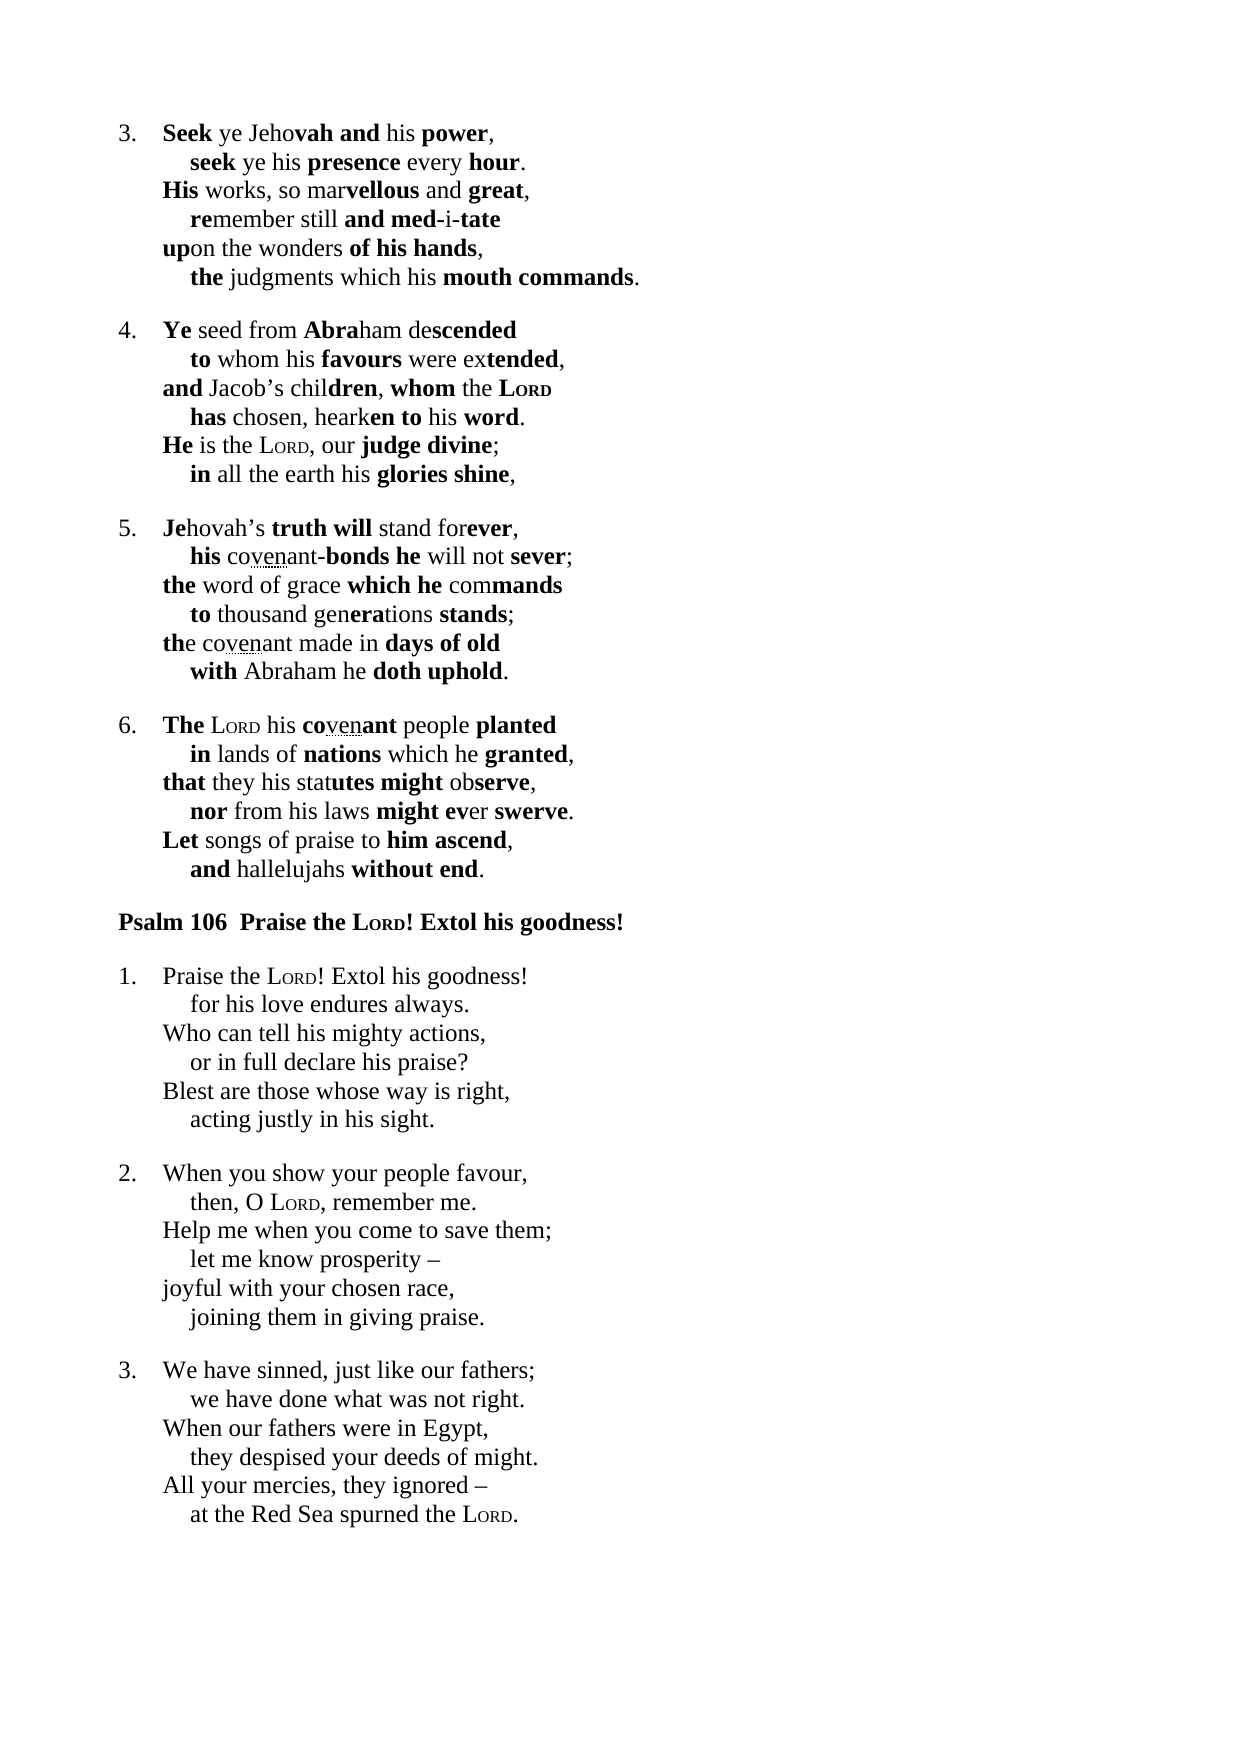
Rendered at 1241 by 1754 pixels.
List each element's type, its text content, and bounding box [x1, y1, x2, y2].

text to thousand generations stands; [171, 599, 1122, 628]
text for his love endures always. [171, 989, 1122, 1018]
text or in full declare his praise? [171, 1047, 1122, 1076]
text 5. Jehovah’s truth will stand forever, [118, 513, 1122, 541]
text that they his statutes might observe, [162, 767, 1122, 796]
text Help me when you come to save them; [162, 1216, 1122, 1244]
text the covenant made in days of old [162, 628, 1122, 656]
text with Abraham he doth uphold. [171, 656, 1122, 685]
text 3. We have sinned, just like our fathers; [118, 1355, 1122, 1384]
text nor from his laws might ever swerve. [171, 796, 1122, 825]
text 6. The Lord his covenant people planted [118, 710, 1122, 739]
text to whom his favours were extended, [171, 344, 1122, 373]
text at the Red Sea spurned the Lord. [171, 1499, 1122, 1528]
text and hallelujahs without end. [171, 854, 1122, 882]
text upon the wonders of his hands, [162, 233, 1122, 262]
text they despised your deeds of might. [171, 1442, 1122, 1470]
text All your mercies, they ignored – [162, 1470, 1122, 1499]
text and Jacob’s children, whom the Lord [162, 373, 1122, 402]
text 2. When you show your people favour, [118, 1158, 1122, 1187]
text seek ye his presence every hour. [171, 147, 1122, 176]
text we have done what was not right. [171, 1384, 1122, 1413]
text He is the Lord, our judge divine; [162, 430, 1122, 459]
text has chosen, hearken to his word. [171, 402, 1122, 430]
text in all the earth his glories shine, [171, 459, 1122, 488]
text 4. Ye seed from Abraham descended [118, 315, 1122, 344]
text Let songs of praise to him ascend, [162, 825, 1122, 854]
text acting justly in his sight. [171, 1104, 1122, 1133]
text 3. Seek ye Jehovah and his power, [118, 118, 1122, 147]
text Who can tell his mighty actions, [162, 1018, 1122, 1047]
text in lands of nations which he granted, [171, 739, 1122, 767]
text Blest are those whose way is right, [162, 1076, 1122, 1104]
text the word of grace which he commands [162, 570, 1122, 599]
text joyful with your chosen race, [162, 1273, 1122, 1302]
text joining them in giving praise. [171, 1302, 1122, 1331]
text 1. Praise the Lord! Extol his goodness! [118, 961, 1122, 989]
text his covenant-bonds he will not sever; [171, 541, 1122, 570]
text When our fathers were in Egypt, [162, 1413, 1122, 1442]
text remember still and med-i-tate [171, 204, 1122, 233]
text His works, so marvellous and great, [162, 176, 1122, 204]
subtitle Psalm 106 Praise the Lord! Extol his goodness! [118, 907, 1122, 936]
text then, O Lord, remember me. [171, 1187, 1122, 1216]
text let me know prosperity – [171, 1244, 1122, 1273]
text the judgments which his mouth commands. [171, 262, 1122, 291]
